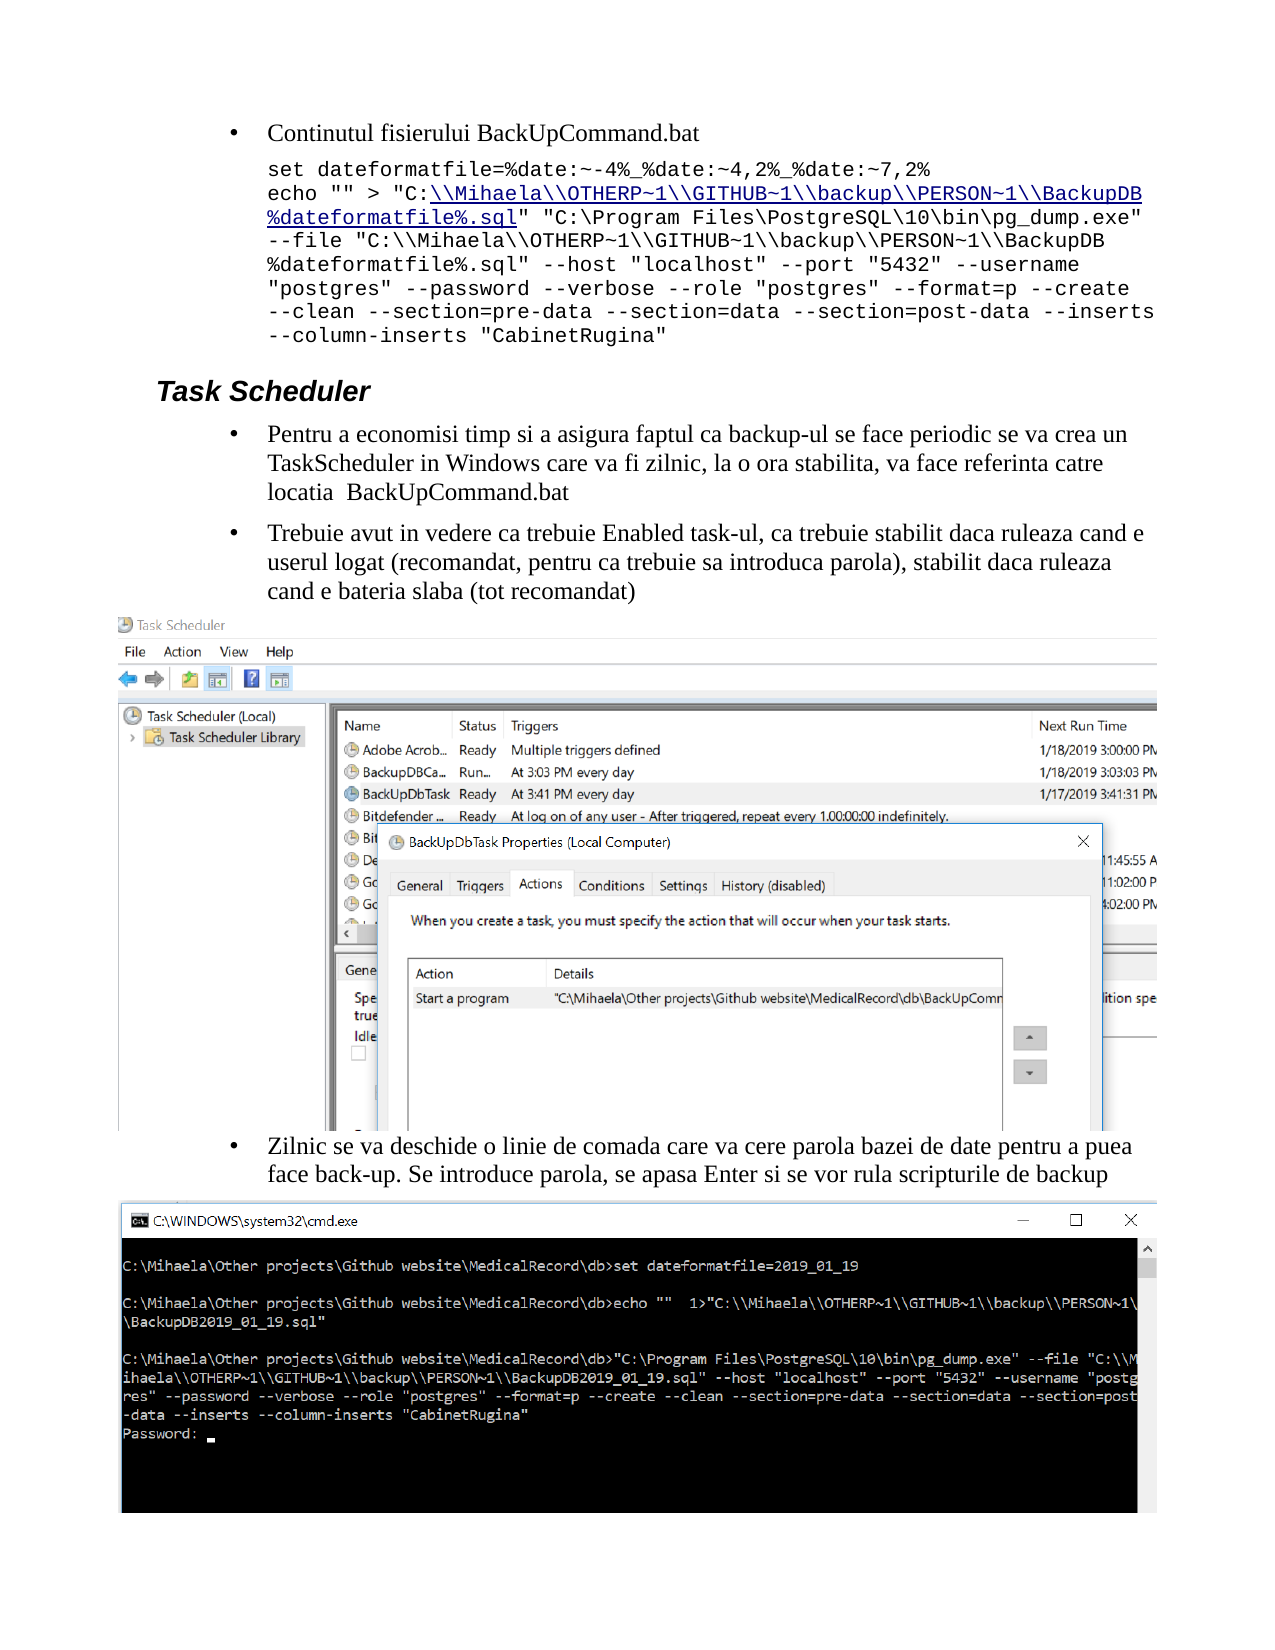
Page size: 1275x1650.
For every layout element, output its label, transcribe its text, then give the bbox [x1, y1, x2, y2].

list Continutul fisierului BackUpCommand.bat [229, 118, 1157, 147]
list Zilnic se va deschide o linie de comada care va cere parola bazei de date pentru a puea face back-up. Se introduce parola, se apasa Enter si se vor rula scripturile de backup [229, 1131, 1157, 1188]
list Pentru a economisi timp si a asigura faptul ca backup-ul se face periodic se va crea un TaskScheduler in Windows care va fi zilnic, la o ora stabilita, va face referinta catre locatia BackUpCommand.bat [229, 419, 1157, 506]
list echo "" > "C:\\Mihaela\\OTHERP~1\\GITHUB~1\\backup\\PERSON~1\\BackupDB%dateformatfile%.sql" "C:\Program Files\PostgreSQL\10\bin\pg_dump.exe" --file "C:\\Mihaela\\OTHERP~1\\GITHUB~1\\backup\\PERSON~1\\BackupDB%dateformatfile%.sql" --host "localhost" --port "5432" --username "postgres" --password --verbose --role "postgres" --format=p --create --clean --section=pre-data --section=data --section=post-data --inserts --column-inserts "CabinetRugina" [229, 183, 1157, 348]
list Trebuie avut in vedere ca trebuie Enabled task-ul, ca trebuie stabilit daca ruleaza cand e userul logat (recomandat, pentru ca trebuie sa introduca parola), stabilit daca ruleaza cand e bateria slaba (tot recomandat) [229, 518, 1157, 604]
list set dateformatfile=%date:~-4%_%date:~4,2%_%date:~7,2% [229, 159, 1157, 183]
subtitle Task Scheduler [156, 373, 1157, 407]
